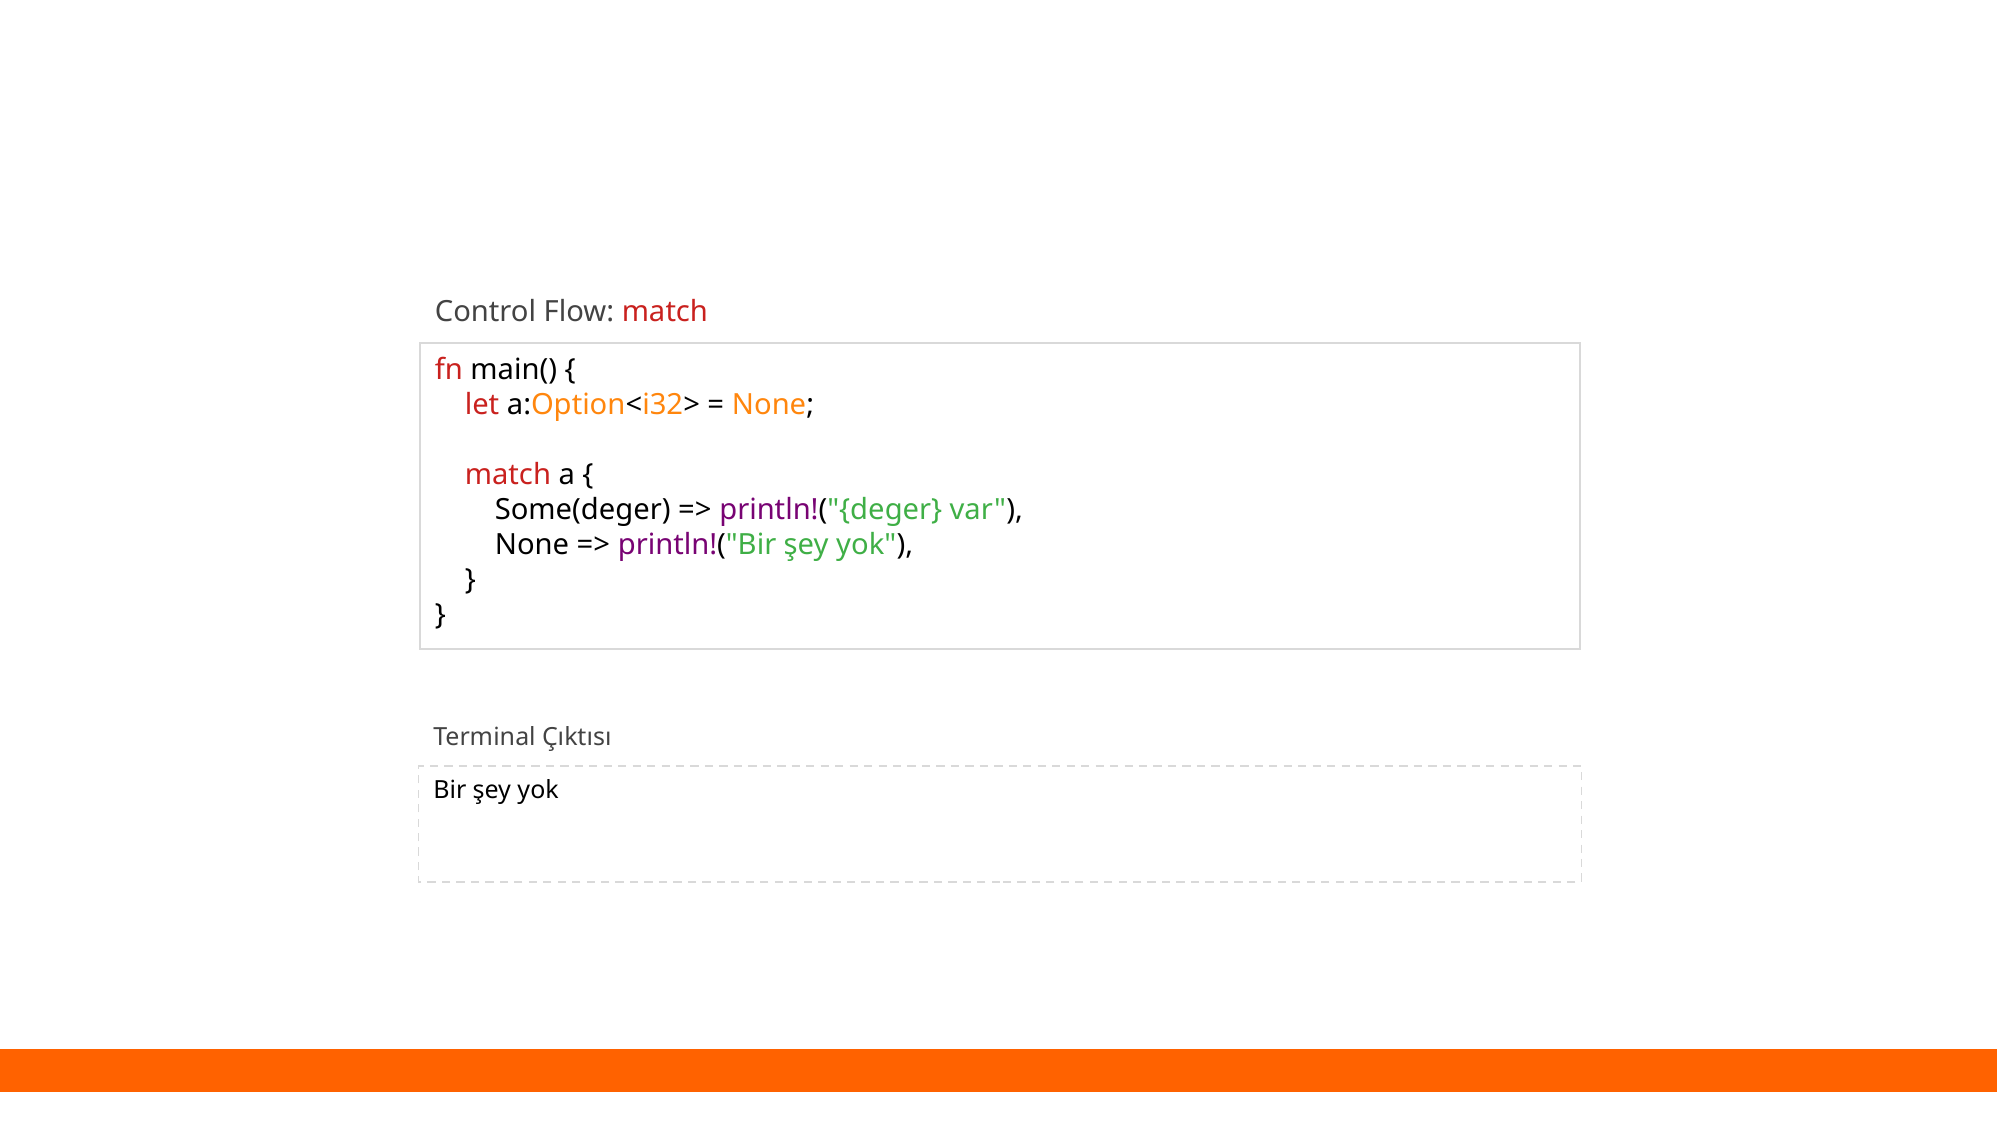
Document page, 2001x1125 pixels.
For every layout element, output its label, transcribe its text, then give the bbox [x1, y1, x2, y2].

text_box Bir şey yok [418, 766, 1582, 882]
text_box fn main() { let a:Option<i32> = None; match a { Some(deger) => println!("{deger} var"), None => println!("Bir şey yok"), } } [419, 343, 1581, 650]
text_box Terminal Çıktısı [418, 705, 1582, 766]
text_box Control Flow: match [419, 277, 1581, 343]
text_box [0, 1049, 1997, 1092]
